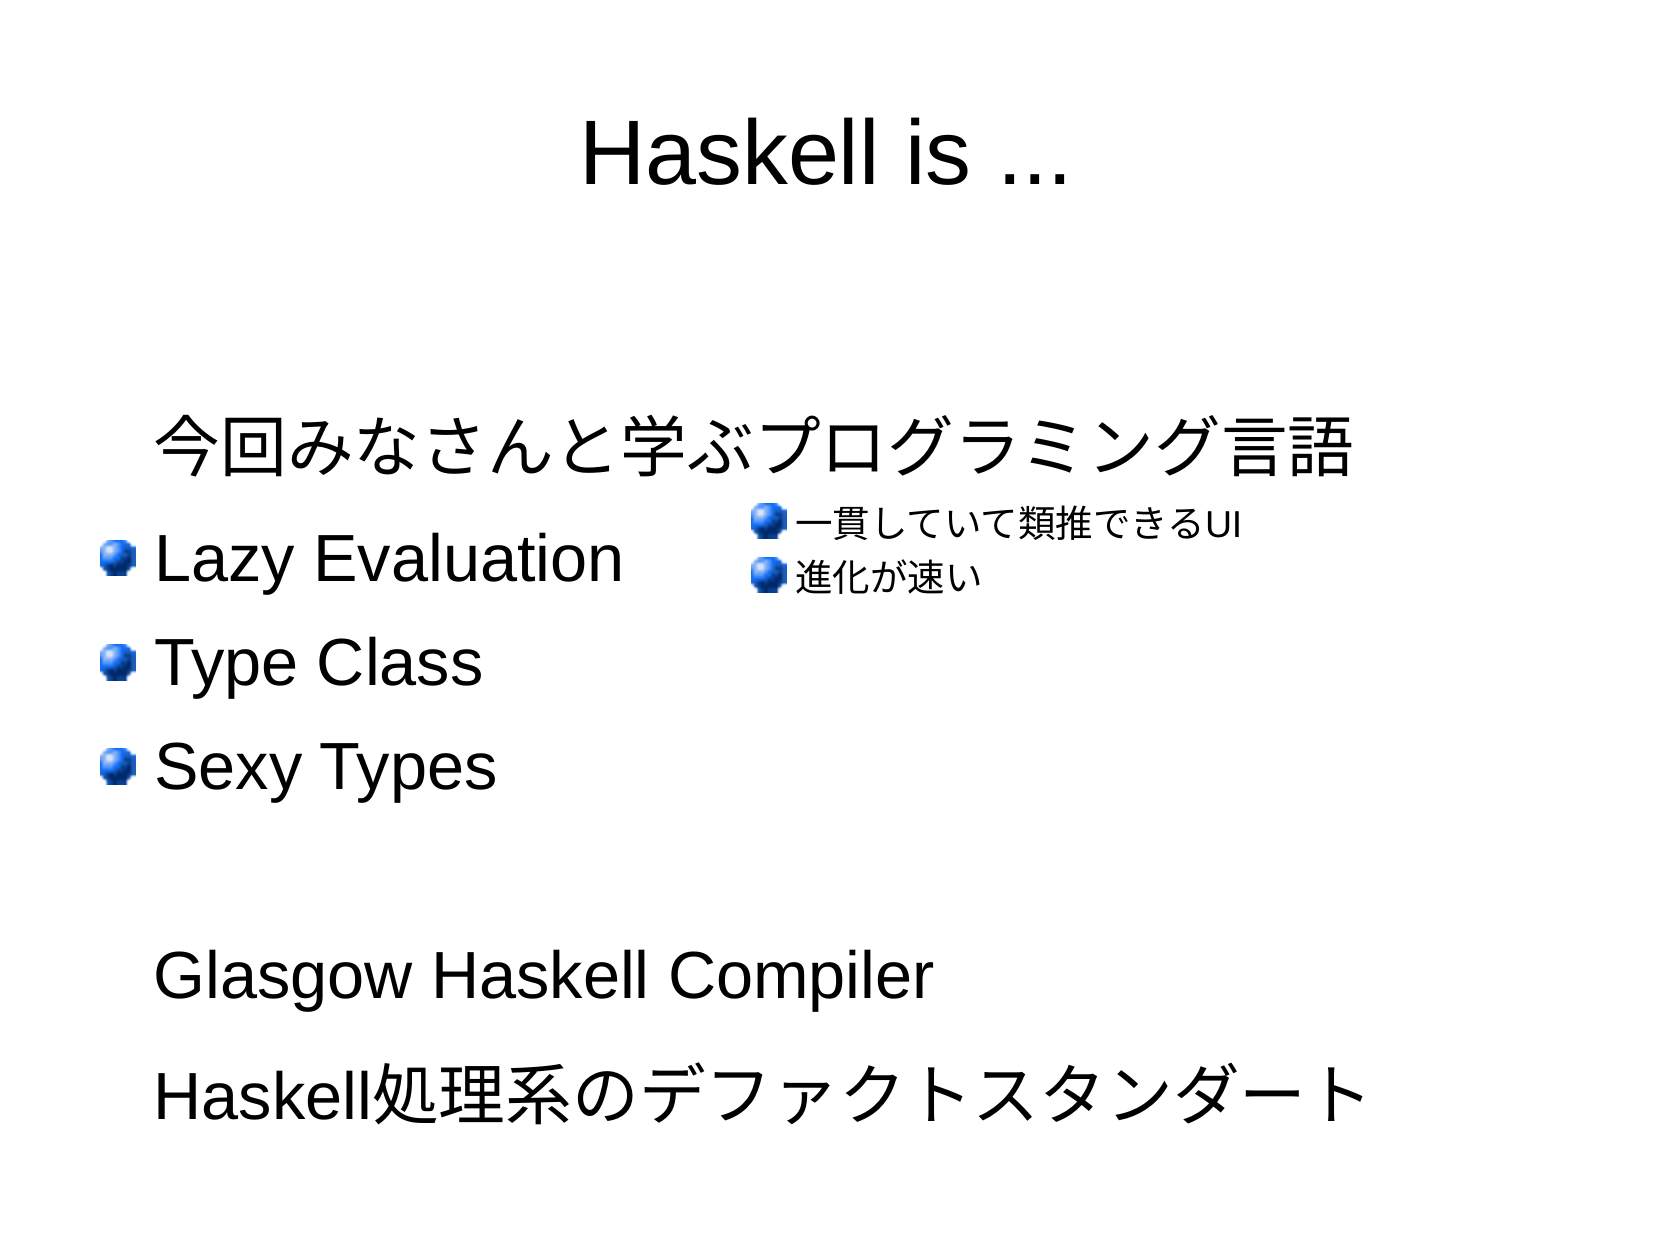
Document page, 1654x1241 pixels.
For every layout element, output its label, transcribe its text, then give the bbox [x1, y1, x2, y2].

list 今回みなさんと学ぶプログラミング言語 Lazy Evaluation Type Class Sexy Types Glasgow Haskell Compiler Haskell処理系のデファクトスタンダート [82, 290, 1571, 1182]
title Haskell is ... [82, 49, 1571, 257]
text_box 一貫していて類推できるUI 進化が速い [718, 486, 1595, 798]
